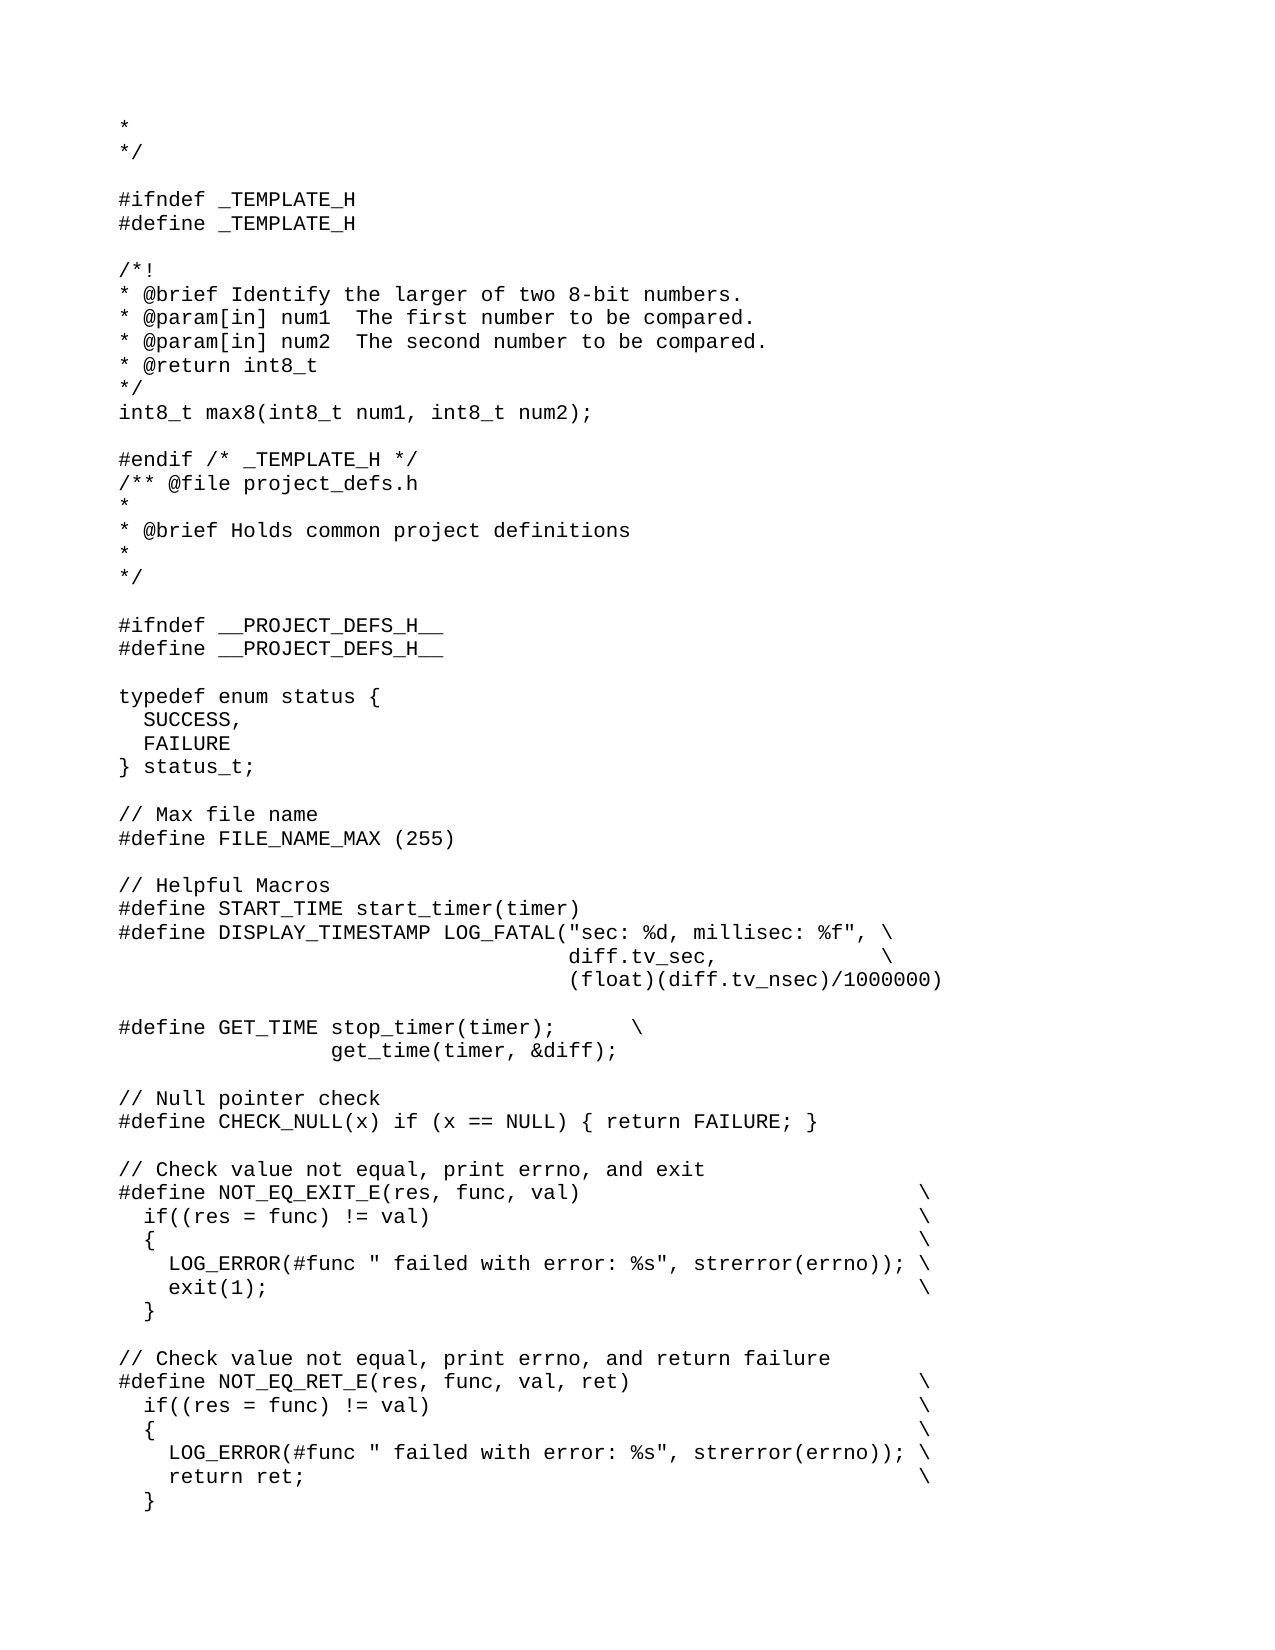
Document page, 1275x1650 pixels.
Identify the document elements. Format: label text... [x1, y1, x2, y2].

text /** @file project_defs.h [118, 473, 1157, 496]
text #define __PROJECT_DEFS_H__ [118, 638, 1157, 662]
text #define DISPLAY_TIMESTAMP LOG_FATAL("sec: %d, millisec: %f", \ [118, 922, 1157, 946]
text { \ [118, 1419, 1157, 1442]
text * @brief Holds common project definitions [118, 520, 1157, 544]
text // Check value not equal, print errno, and exit [118, 1158, 1157, 1182]
text #define NOT_EQ_RET_E(res, func, val, ret) \ [118, 1371, 1157, 1395]
text #endif /* _TEMPLATE_H */ [118, 449, 1157, 473]
text */ [118, 378, 1157, 402]
text * [118, 544, 1157, 567]
text */ [118, 142, 1157, 165]
text * @brief Identify the larger of two 8-bit numbers. [118, 284, 1157, 307]
text * [118, 118, 1157, 142]
text get_time(timer, &diff); [118, 1040, 1157, 1064]
text LOG_ERROR(#func " failed with error: %s", strerror(errno)); \ [118, 1442, 1157, 1466]
text } [118, 1489, 1157, 1513]
text } status_t; [118, 757, 1157, 780]
text return ret; \ [118, 1466, 1157, 1489]
text LOG_ERROR(#func " failed with error: %s", strerror(errno)); \ [118, 1253, 1157, 1277]
text #define GET_TIME stop_timer(timer); \ [118, 1017, 1157, 1040]
text * @return int8_t [118, 354, 1157, 378]
text // Helpful Macros [118, 875, 1157, 898]
text #define _TEMPLATE_H [118, 213, 1157, 236]
text if((res = func) != val) \ [118, 1206, 1157, 1229]
text typedef enum status { [118, 686, 1157, 709]
text } [118, 1300, 1157, 1324]
text FAILURE [118, 733, 1157, 757]
text #ifndef __PROJECT_DEFS_H__ [118, 615, 1157, 638]
text // Null pointer check [118, 1088, 1157, 1111]
text * @param[in] num2 The second number to be compared. [118, 331, 1157, 354]
text */ [118, 567, 1157, 591]
text #define START_TIME start_timer(timer) [118, 898, 1157, 922]
text // Check value not equal, print errno, and return failure [118, 1348, 1157, 1371]
text * @param[in] num1 The first number to be compared. [118, 307, 1157, 331]
text int8_t max8(int8_t num1, int8_t num2); [118, 402, 1157, 426]
text #define NOT_EQ_EXIT_E(res, func, val) \ [118, 1182, 1157, 1206]
text /*! [118, 260, 1157, 284]
text * [118, 496, 1157, 520]
text diff.tv_sec, \ [118, 946, 1157, 969]
text #define FILE_NAME_MAX (255) [118, 827, 1157, 851]
text SUCCESS, [118, 709, 1157, 733]
text if((res = func) != val) \ [118, 1395, 1157, 1419]
text { \ [118, 1229, 1157, 1253]
text // Max file name [118, 804, 1157, 827]
text exit(1); \ [118, 1277, 1157, 1300]
text #ifndef _TEMPLATE_H [118, 189, 1157, 213]
text #define CHECK_NULL(x) if (x == NULL) { return FAILURE; } [118, 1111, 1157, 1135]
text (float)(diff.tv_nsec)/1000000) [118, 969, 1157, 993]
